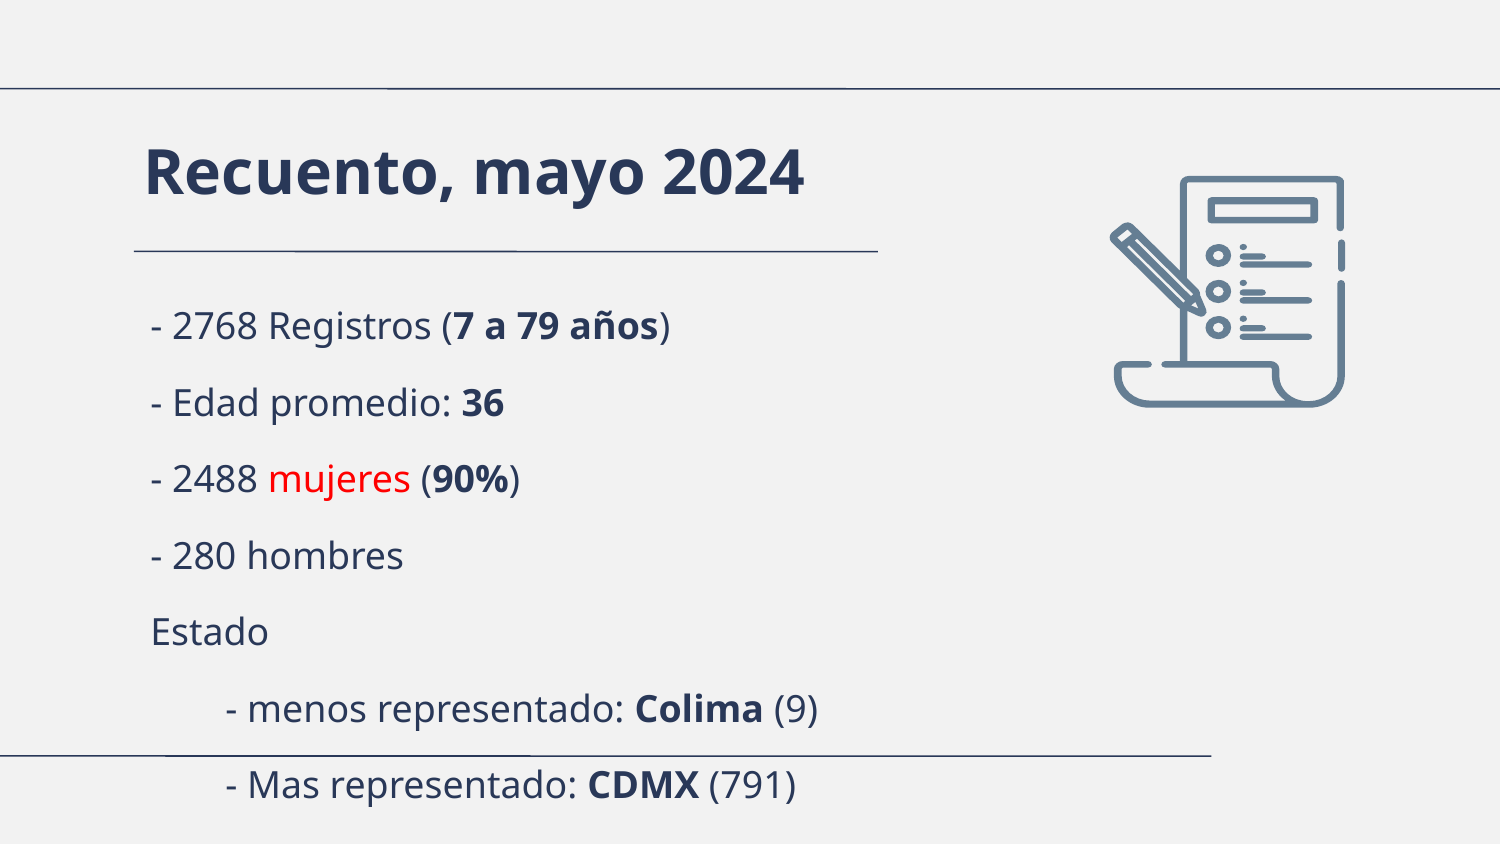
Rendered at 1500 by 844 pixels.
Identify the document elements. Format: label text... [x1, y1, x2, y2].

text_box [1239, 289, 1266, 296]
text_box [1338, 239, 1346, 272]
text_box [1239, 253, 1266, 260]
title - 2768 Registros (7 a 79 años) - Edad promedio: 36 - 2488 mujeres (90%) - 280 hombres Estado - menos representado: Colima (9) - Mas representado: CDMX (791) [150, 274, 1063, 733]
text_box [1239, 261, 1313, 268]
text_box [1239, 279, 1248, 287]
text_box [1239, 333, 1313, 340]
text_box [1205, 316, 1232, 340]
text_box [1109, 175, 1345, 408]
text_box [1239, 297, 1313, 304]
text_box [1207, 197, 1319, 224]
text_box [1205, 279, 1232, 304]
text_box [1239, 243, 1248, 251]
text_box [1205, 244, 1232, 267]
title Recuento, mayo 2024 [128, 116, 987, 243]
text_box [1239, 325, 1266, 332]
text_box [1239, 315, 1248, 322]
